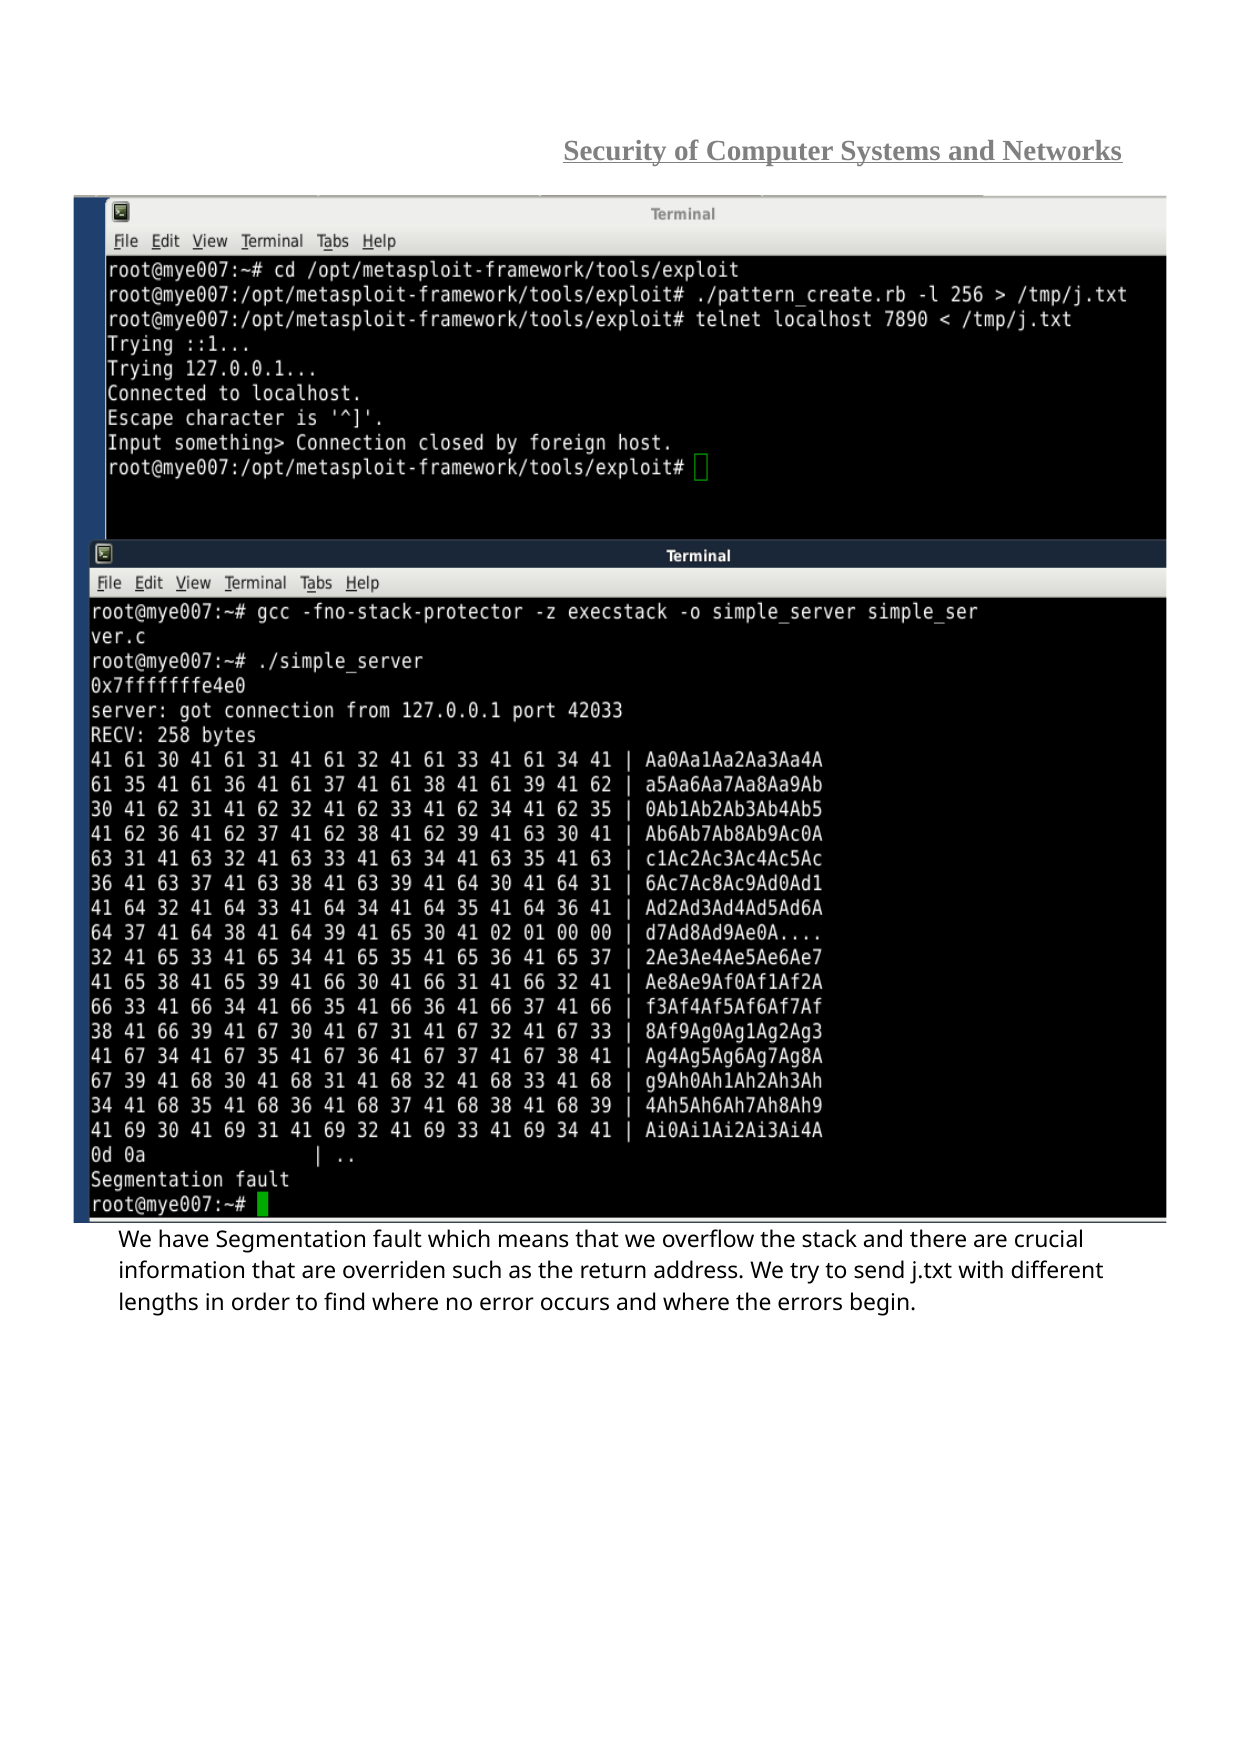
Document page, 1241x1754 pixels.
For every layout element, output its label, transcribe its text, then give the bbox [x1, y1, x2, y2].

picture [73, 195, 1167, 1223]
text We have Segmentation fault which means that we overflow the stack and there are crucial information that are overriden such as the return address. We try to send j.txt with different lengths in order to find where no error occurs and where the errors begin. [118, 1223, 1122, 1317]
